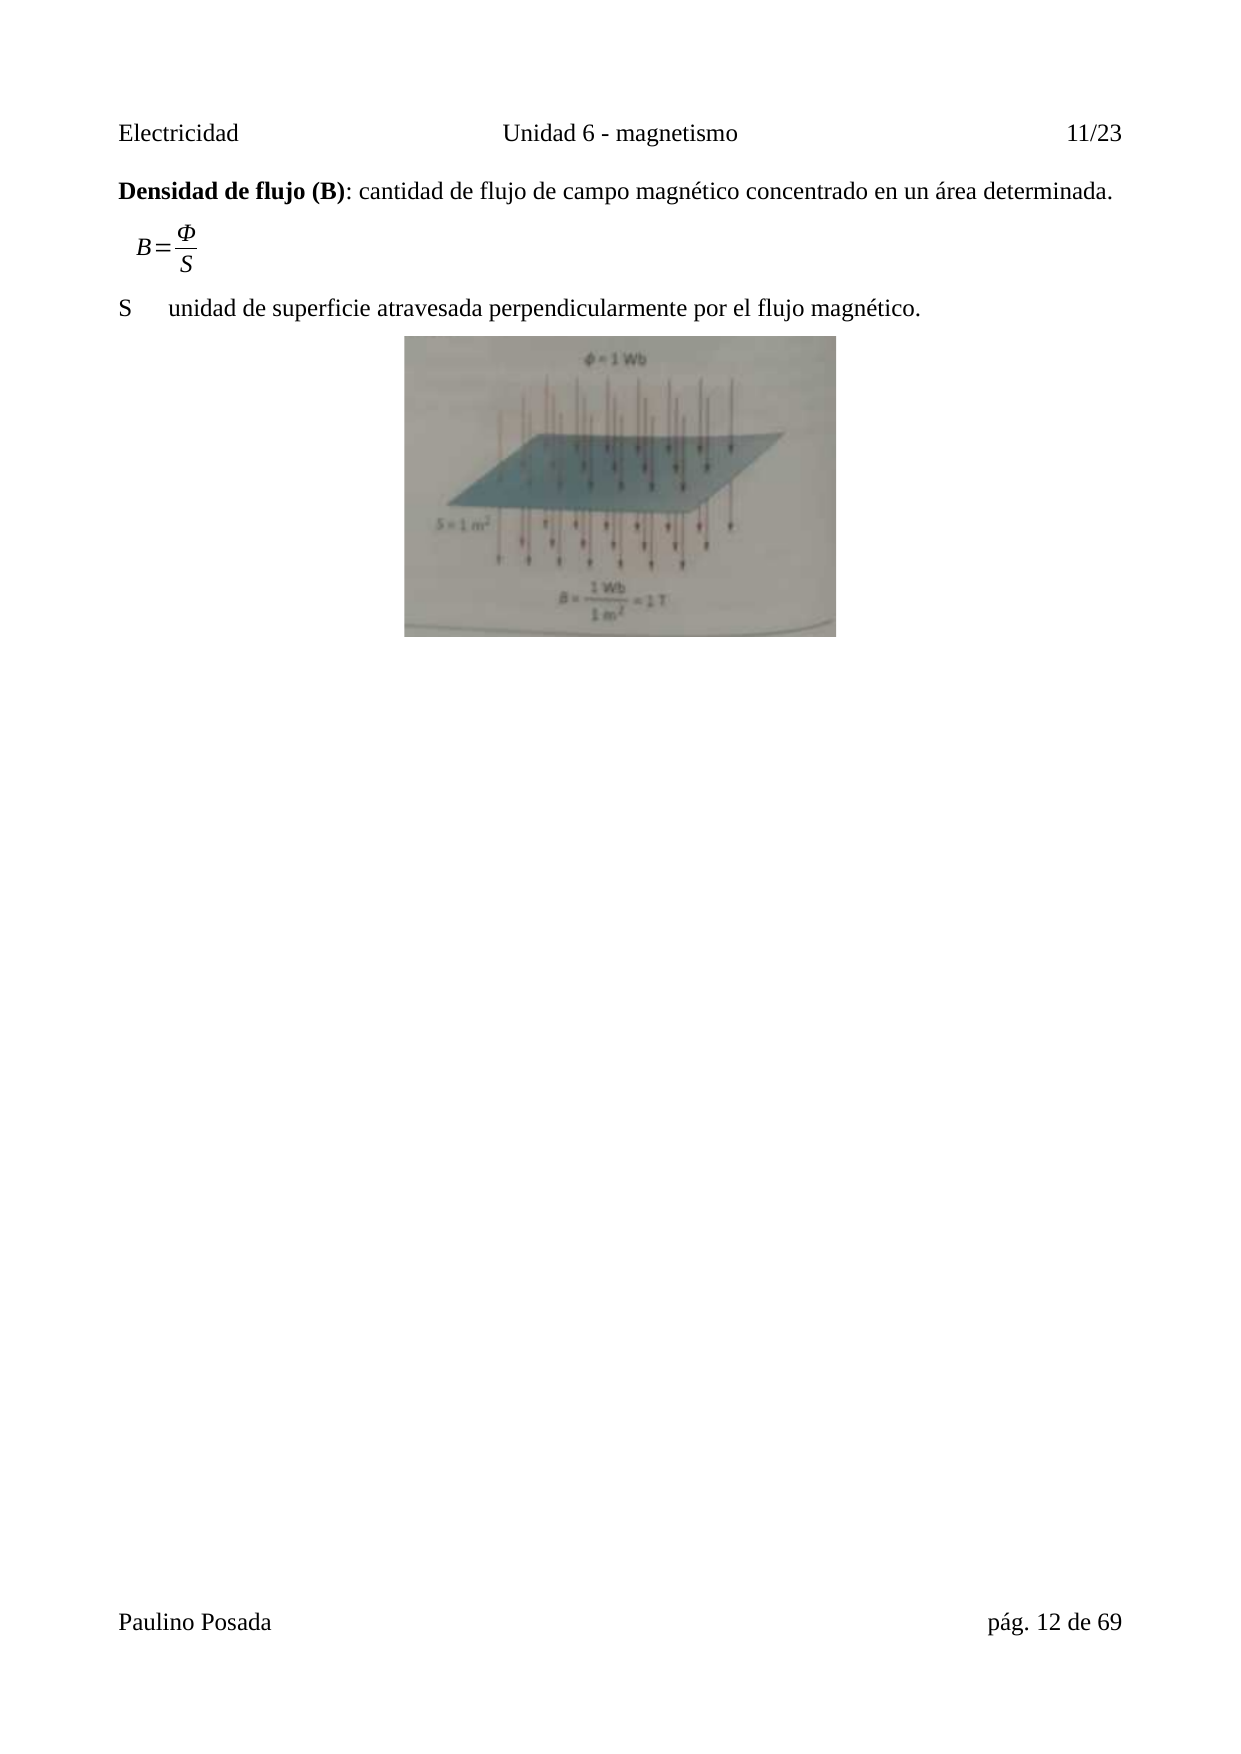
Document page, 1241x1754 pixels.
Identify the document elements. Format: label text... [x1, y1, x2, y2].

text S unidad de superficie atravesada perpendicularmente por el flujo magnético. [118, 293, 1122, 322]
text Densidad de flujo (B): cantidad de flujo de campo magnético concentrado en un área determinada. [118, 176, 1122, 205]
picture [404, 336, 837, 637]
